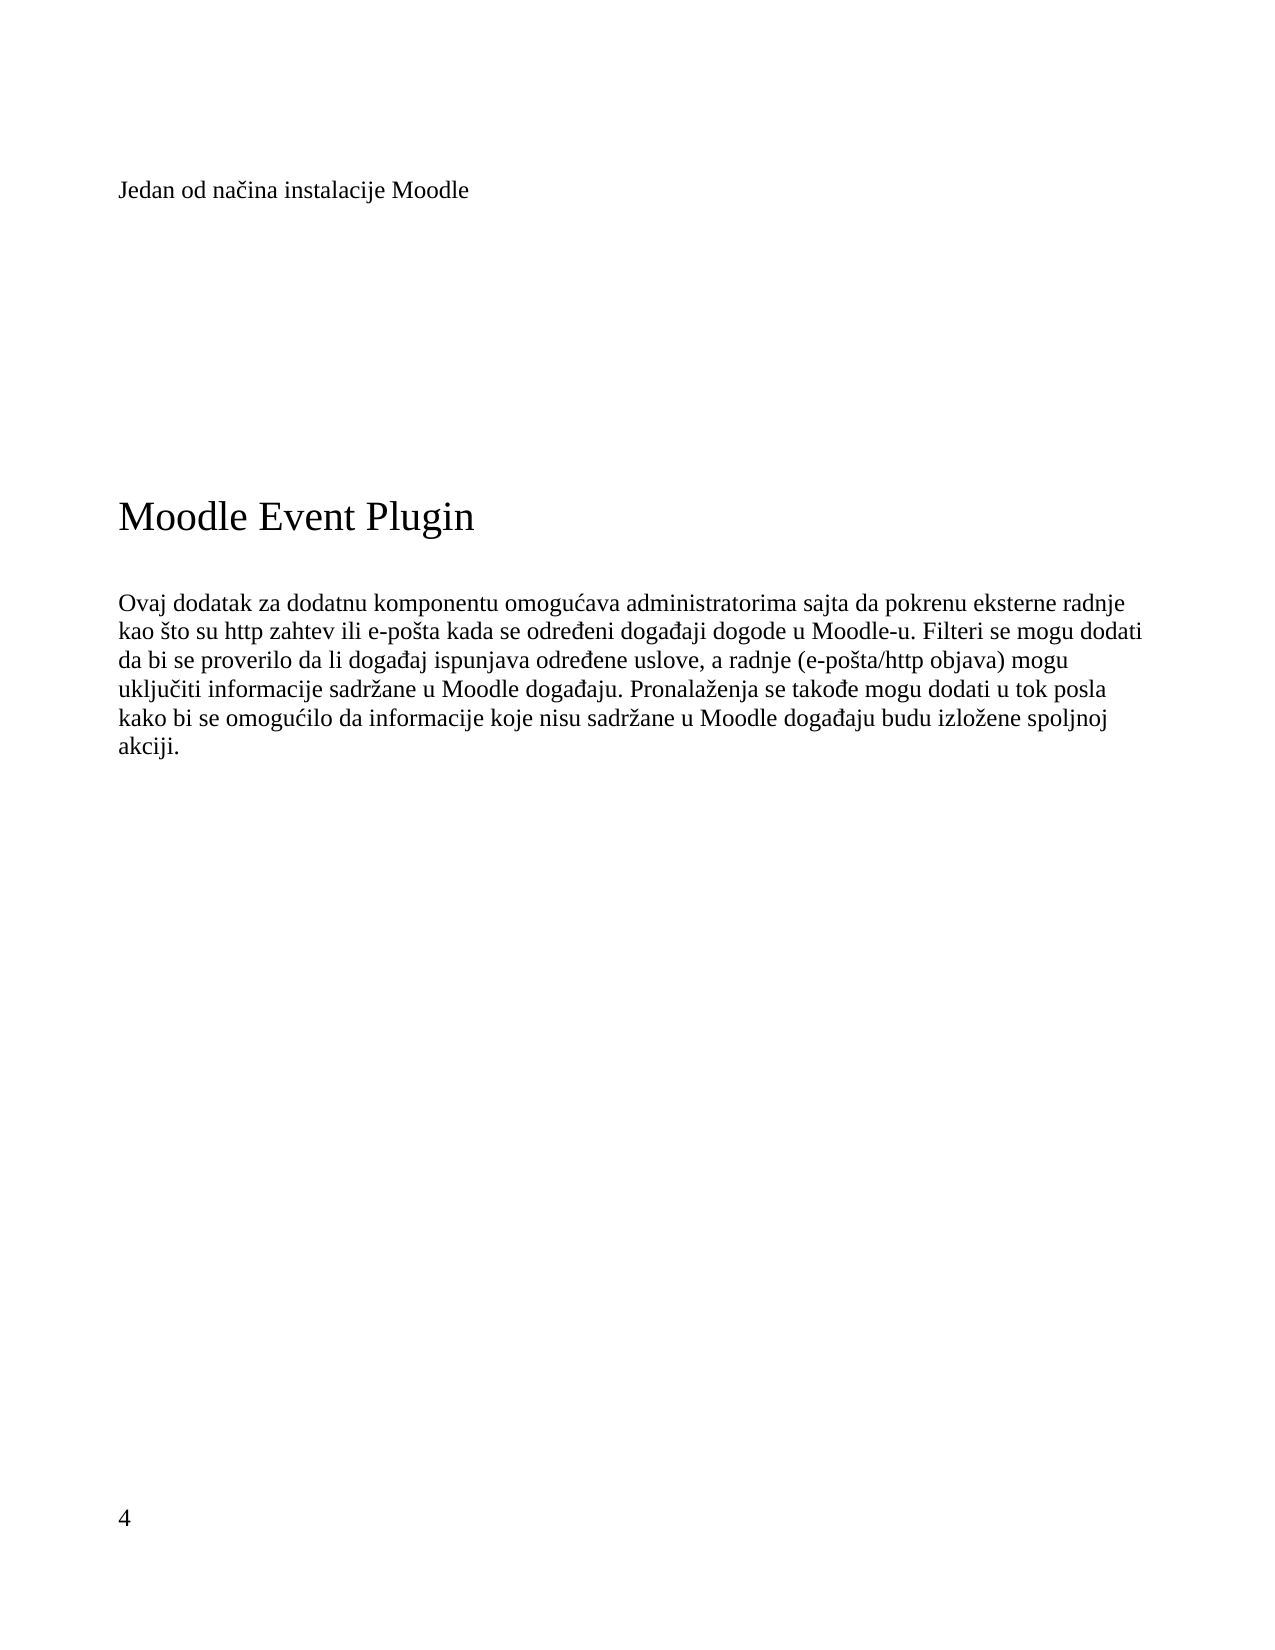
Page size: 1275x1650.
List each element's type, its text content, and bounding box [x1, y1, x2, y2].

text Moodle Event Plugin [118, 492, 1157, 540]
text Jedan od načina instalacije Moodle [118, 176, 1157, 204]
text Ovaj dodatak za dodatnu komponentu omogućava administratorima sajta da pokrenu eksterne radnje kao što su http zahtev ili e-pošta kada se određeni događaji dogode u Moodle-u. Filteri se mogu dodati da bi se proverilo da li događaj ispunjava određene uslove, a radnje (e-pošta/http objava) mogu uključiti informacije sadržane u Moodle događaju. Pronalaženja se takođe mogu dodati u tok posla kako bi se omogućilo da informacije koje nisu sadržane u Moodle događaju budu izložene spoljnoj akciji. [118, 588, 1157, 760]
